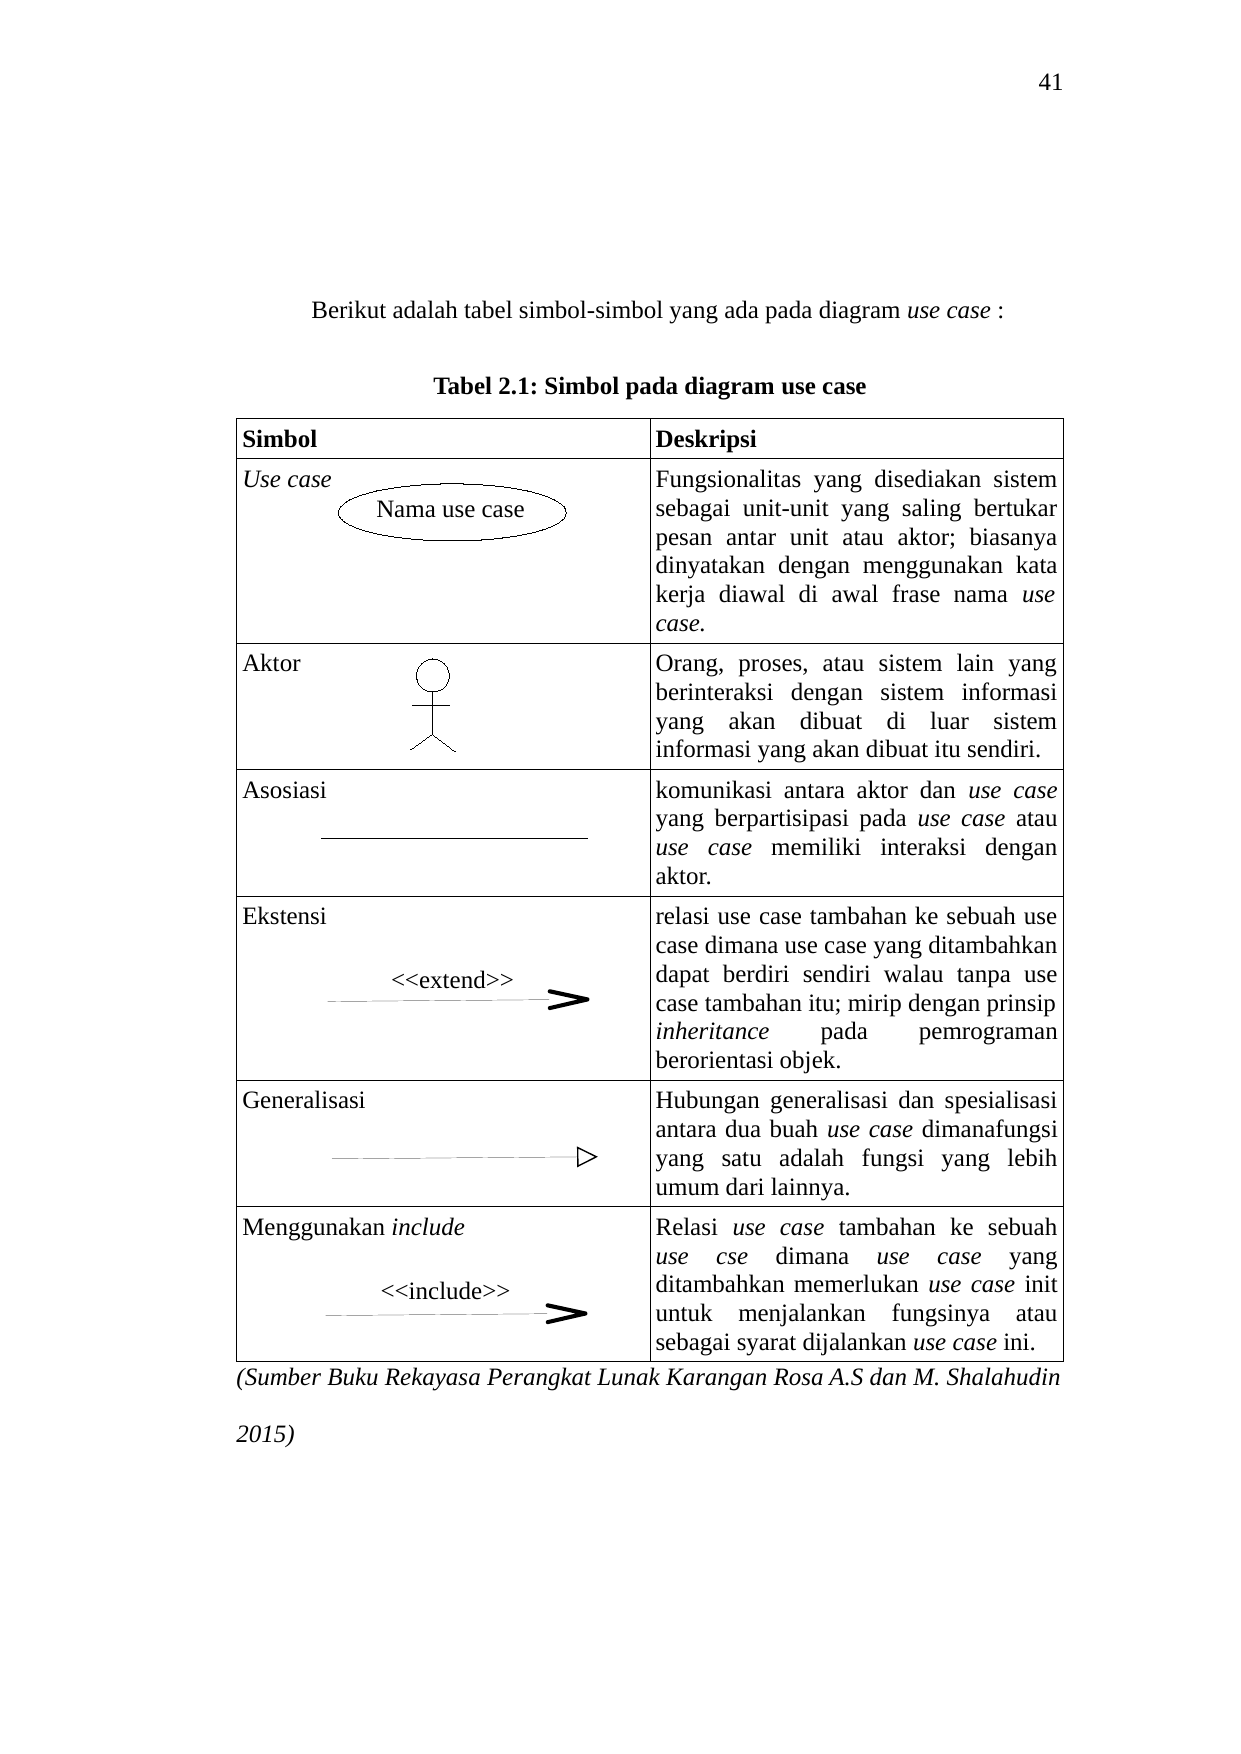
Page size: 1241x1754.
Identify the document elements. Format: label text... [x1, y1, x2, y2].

table_cell Deskripsi [651, 419, 1063, 458]
list Berikut adalah tabel simbol-simbol yang ada pada diagram use case : [274, 295, 1063, 324]
text (Sumber Buku Rekayasa Perangkat Lunak Karangan Rosa A.S dan M. Shalahudin 2015) [236, 1362, 1063, 1448]
table_cell relasi use case tambahan ke sebuah use case dimana use case yang ditambahkan dapat berdiri sendiri walau tanpa use case tambahan itu; mirip dengan prinsip inheritance pada pemrograman berorientasi objek. [651, 897, 1063, 1079]
table_cell Asosiasi [237, 770, 650, 896]
table_header Tabel 2.1: Simbol pada diagram use case [236, 353, 1063, 418]
table_cell Relasi use case tambahan ke sebuah use cse dimana use case yang ditambahkan memerlukan use case init untuk menjalankan fungsinya atau sebagai syarat dijalankan use case ini. [651, 1207, 1063, 1361]
table_cell Ekstensi [237, 897, 650, 1079]
table_cell komunikasi antara aktor dan use case yang berpartisipasi pada use case atau use case memiliki interaksi dengan aktor. [651, 770, 1063, 896]
table_cell Fungsionalitas yang disediakan sistem sebagai unit-unit yang saling bertukar pesan antar unit atau aktor; biasanya dinyatakan dengan menggunakan kata kerja diawal di awal frase nama use case. [651, 459, 1063, 642]
table_cell Use case [237, 459, 650, 642]
table_cell Orang, proses, atau sistem lain yang berinteraksi dengan sistem informasi yang akan dibuat di luar sistem informasi yang akan dibuat itu sendiri. [651, 644, 1063, 769]
table_cell Generalisasi [237, 1081, 650, 1206]
table_cell Simbol [237, 419, 650, 458]
table_cell Aktor [237, 644, 650, 769]
table_cell Menggunakan include [237, 1207, 650, 1361]
table_cell Hubungan generalisasi dan spesialisasi antara dua buah use case dimanafungsi yang satu adalah fungsi yang lebih umum dari lainnya. [651, 1081, 1063, 1206]
